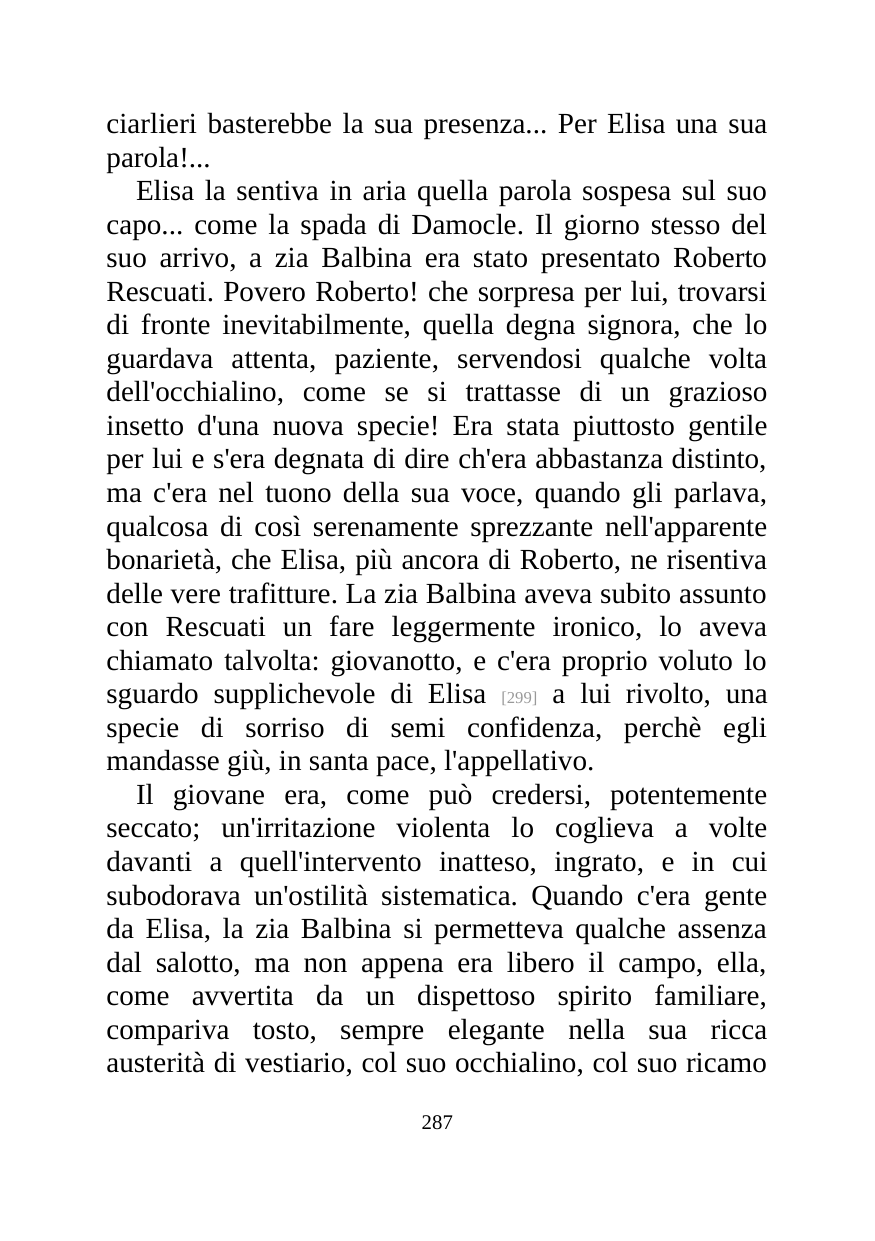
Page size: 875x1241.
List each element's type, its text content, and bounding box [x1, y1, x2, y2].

text ciarlieri basterebbe la sua presenza... Per Elisa una sua parola!... [106, 106, 768, 173]
text Elisa la sentiva in aria quella parola sospesa sul suo capo... come la spada di Damocle. Il giorno stesso del suo arrivo, a zia Balbina era stato presentato Roberto Rescuati. Povero Roberto! che sorpresa per lui, trovarsi di fronte inevitabilmente, quella degna signora, che lo guardava attenta, paziente, servendosi qualche volta dell'occhialino, come se si trattasse di un grazioso insetto d'una nuova specie! Era stata piuttosto gentile per lui e s'era degnata di dire ch'era abbastanza distinto, ma c'era nel tuono della sua voce, quando gli parlava, qualcosa di così serenamente sprezzante nell'apparente bonarietà, che Elisa, più ancora di Roberto, ne risentiva delle vere trafitture. La zia Balbina aveva subito assunto con Rescuati un fare leggermente ironico, lo aveva chiamato talvolta: giovanotto, e c'era proprio voluto lo sguardo supplichevole di Elisa [299] a lui rivolto, una specie di sorriso di semi confidenza, perchè egli mandasse giù, in santa pace, l'appellativo. [106, 173, 768, 777]
text Il giovane era, come può credersi, potentemente seccato; un'irritazione violenta lo coglieva a volte davanti a quell'intervento inatteso, ingrato, e in cui subodorava un'ostilità sistematica. Quando c'era gente da Elisa, la zia Balbina si permetteva qualche assenza dal salotto, ma non appena era libero il campo, ella, come avvertita da un dispettoso spirito familiare, compariva tosto, sempre elegante nella sua ricca austerità di vestiario, col suo occhialino, col suo ricamo [106, 777, 768, 1079]
